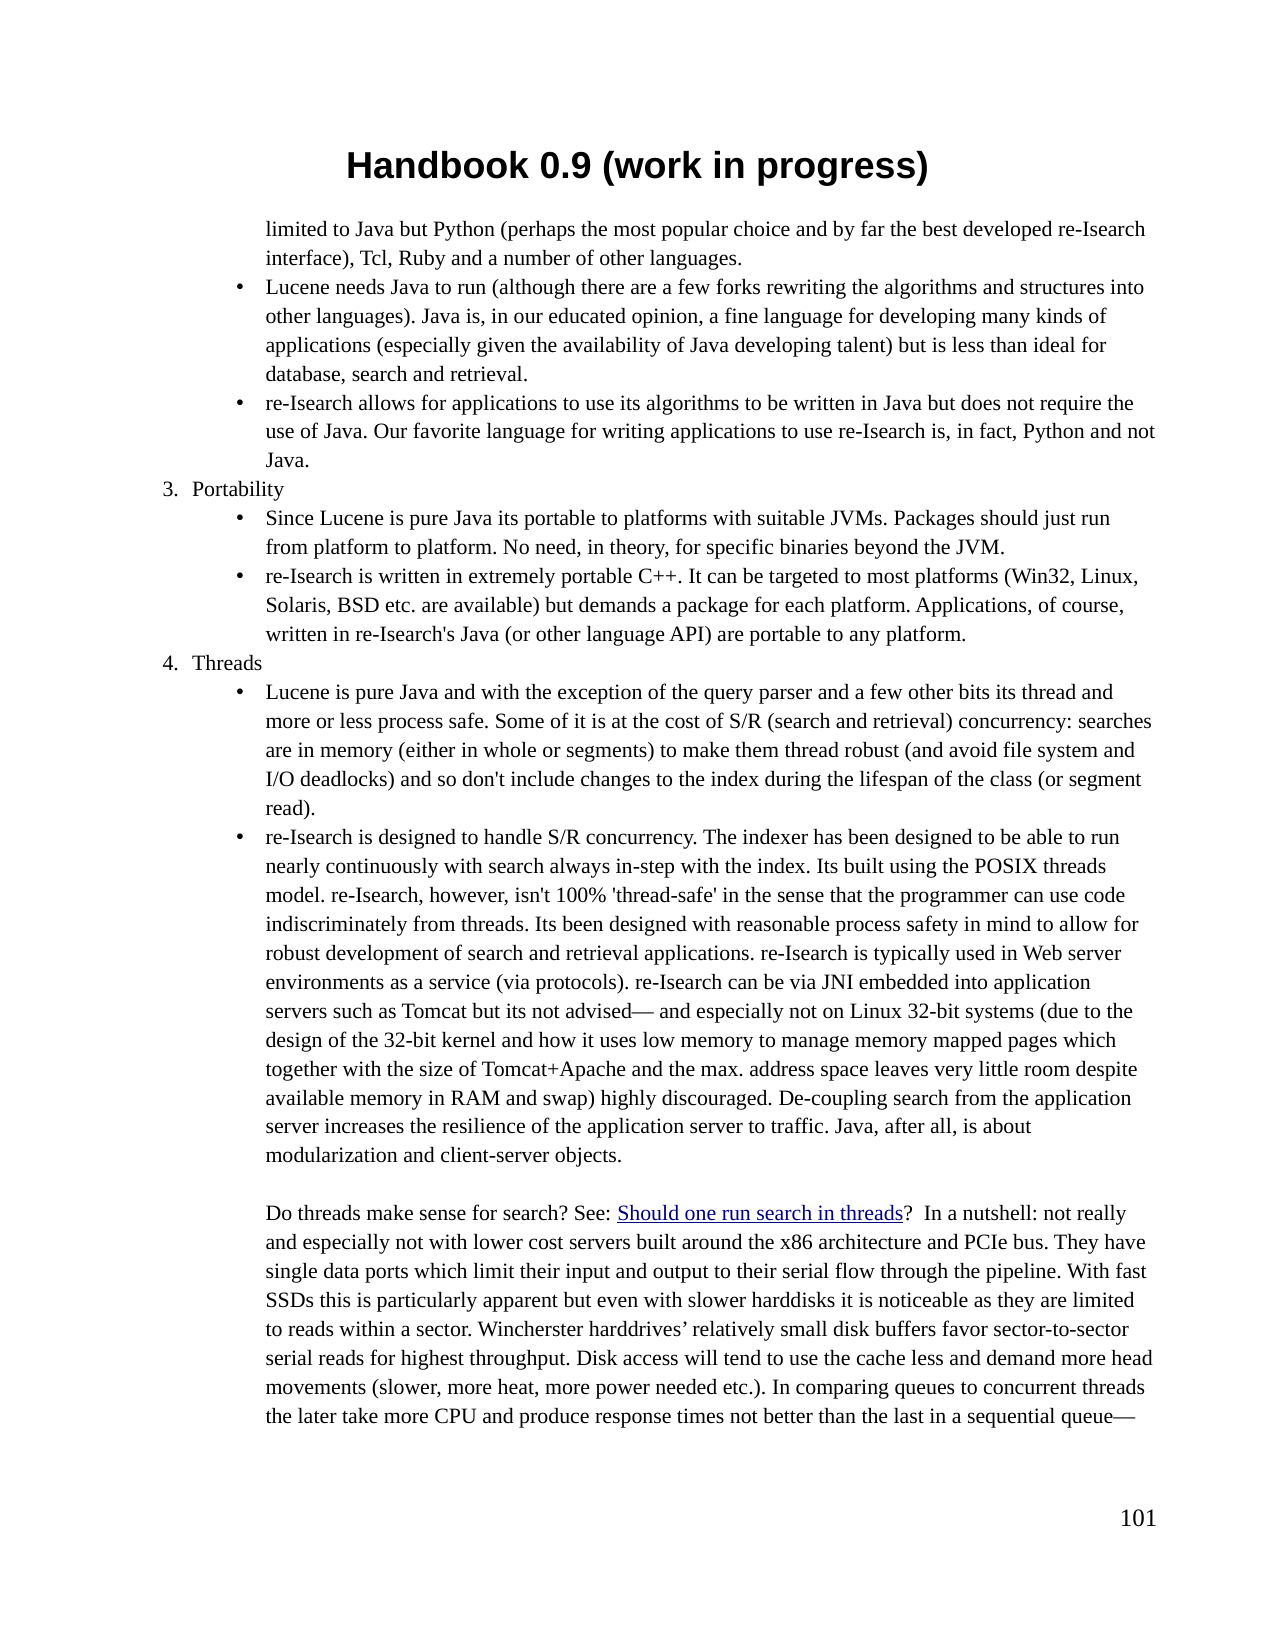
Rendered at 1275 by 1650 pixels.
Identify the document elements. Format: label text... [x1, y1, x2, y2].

list re-Isearch allows for applications to use its algorithms to be written in Java but does not require the use of Java. Our favorite language for writing applications to use re-Isearch is, in fact, Python and not Java. [236, 389, 1157, 473]
list limited to Java but Python (perhaps the most popular choice and by far the best developed re-Isearch interface), Tcl, Ruby and a number of other languages. [236, 216, 1157, 270]
list Since Lucene is pure Java its portable to platforms with suitable JVMs. Packages should just run from platform to platform. No need, in theory, for specific binaries beyond the JVM. [236, 505, 1157, 559]
list re-Isearch is designed to handle S/R concurrency. The indexer has been designed to be able to run nearly continuously with search always in-step with the index. Its built using the POSIX threads model. re-Isearch, however, isn't 100% 'thread-safe' in the sense that the programmer can use code indiscriminately from threads. Its been designed with reasonable process safety in mind to allow for robust development of search and retrieval applications. re-Isearch is typically used in Web server environments as a service (via protocols). re-Isearch can be via JNI embedded into application servers such as Tomcat but its not advised— and especially not on Linux 32-bit systems (due to the design of the 32-bit kernel and how it uses low memory to manage memory mapped pages which together with the size of Tomcat+Apache and the max. address space leaves very little room despite available memory in RAM and swap) highly discouraged. De-coupling search from the application server increases the resilience of the application server to traffic. Java, after all, is about modularization and client-server objects. [236, 824, 1157, 1168]
list Do threads make sense for search? See: Should one run search in threads? In a nutshell: not really and especially not with lower cost servers built around the x86 architecture and PCIe bus. They have single data ports which limit their input and output to their serial flow through the pipeline. With fast SSDs this is particularly apparent but even with slower harddisks it is noticeable as they are limited to reads within a sector. Wincherster harddrives’ relatively small disk buffers favor sector-to-sector serial reads for highest throughput. Disk access will tend to use the cache less and demand more head movements (slower, more heat, more power needed etc.). In comparing queues to concurrent threads the later take more CPU and produce response times not better than the last in a sequential queue— [236, 1171, 1157, 1428]
list Portability [162, 476, 1157, 502]
list Threads [162, 650, 1157, 675]
list re-Isearch is written in extremely portable C++. It can be targeted to most platforms (Win32, Linux, Solaris, BSD etc. are available) but demands a package for each platform. Applications, of course, written in re-Isearch's Java (or other language API) are portable to any platform. [236, 563, 1157, 646]
list Lucene is pure Java and with the exception of the query parser and a few other bits its thread and more or less process safe. Some of it is at the cost of S/R (search and retrieval) concurrency: searches are in memory (either in whole or segments) to make them thread robust (and avoid file system and I/O deadlocks) and so don't include changes to the index during the lifespan of the class (or segment read). [236, 679, 1157, 820]
list Lucene needs Java to run (although there are a few forks rewriting the algorithms and structures into other languages). Java is, in our educated opinion, a fine language for developing many kinds of applications (especially given the availability of Java developing talent) but is less than ideal for database, search and retrieval. [236, 274, 1157, 386]
